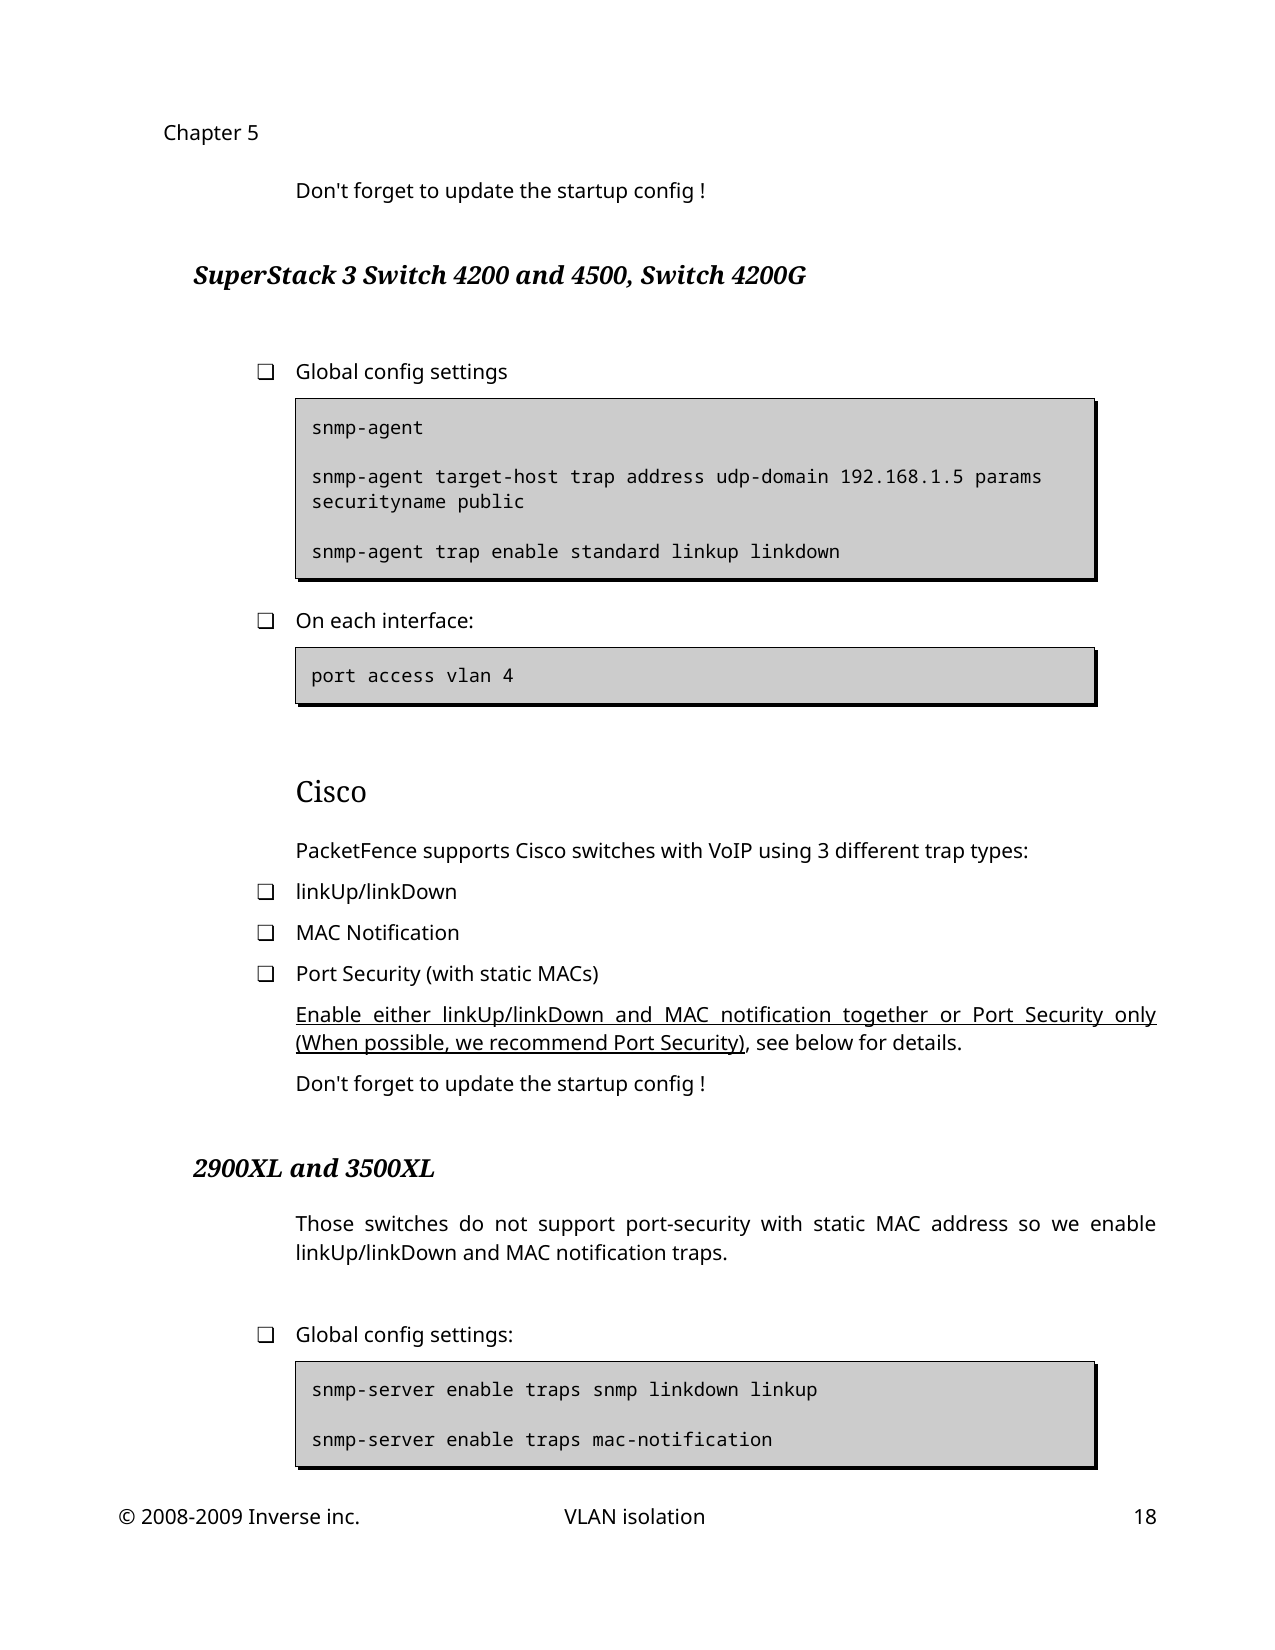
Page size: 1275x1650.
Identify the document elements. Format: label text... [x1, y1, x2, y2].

subtitle Cisco [295, 772, 1157, 811]
text snmp-agent trap enable standard linkup linkdown [296, 522, 1094, 578]
text (When possible, we recommend Port Security), see below for details. [295, 1025, 1157, 1057]
list ❏ Port Security (with static MACs) [256, 959, 1157, 987]
text port access vlan 4 [296, 648, 1094, 703]
list ❏ Global config settings: [256, 1320, 1157, 1348]
text Don't forget to update the startup config ! [295, 1069, 1157, 1098]
subtitle SuperStack 3 Switch 4200 and 4500, Switch 4200G [156, 258, 1157, 292]
list ❏ linkUp/linkDown [256, 877, 1157, 905]
list ❏ Global config settings [256, 357, 1157, 386]
text PacketFence supports Cisco switches with VoIP using 3 different trap types: [295, 836, 1157, 864]
text Enable either linkUp/linkDown and MAC notification together or Port Security only [295, 1000, 1157, 1024]
text Don't forget to update the startup config ! [295, 176, 1157, 204]
list ❏ MAC Notification [256, 918, 1157, 946]
list ❏ On each interface: [256, 606, 1157, 634]
text snmp-server enable traps mac-notification [296, 1410, 1094, 1466]
subtitle 2900XL and 3500XL [156, 1151, 1157, 1185]
text snmp-agent target-host trap address udp-domain 192.168.1.5 params securityname public [296, 447, 1094, 514]
text snmp-server enable traps snmp linkdown linkup [296, 1362, 1094, 1402]
text Those switches do not support port-security with static MAC address so we enable linkUp/linkDown and MAC notification traps. [295, 1209, 1157, 1266]
text snmp-agent [296, 399, 1094, 440]
